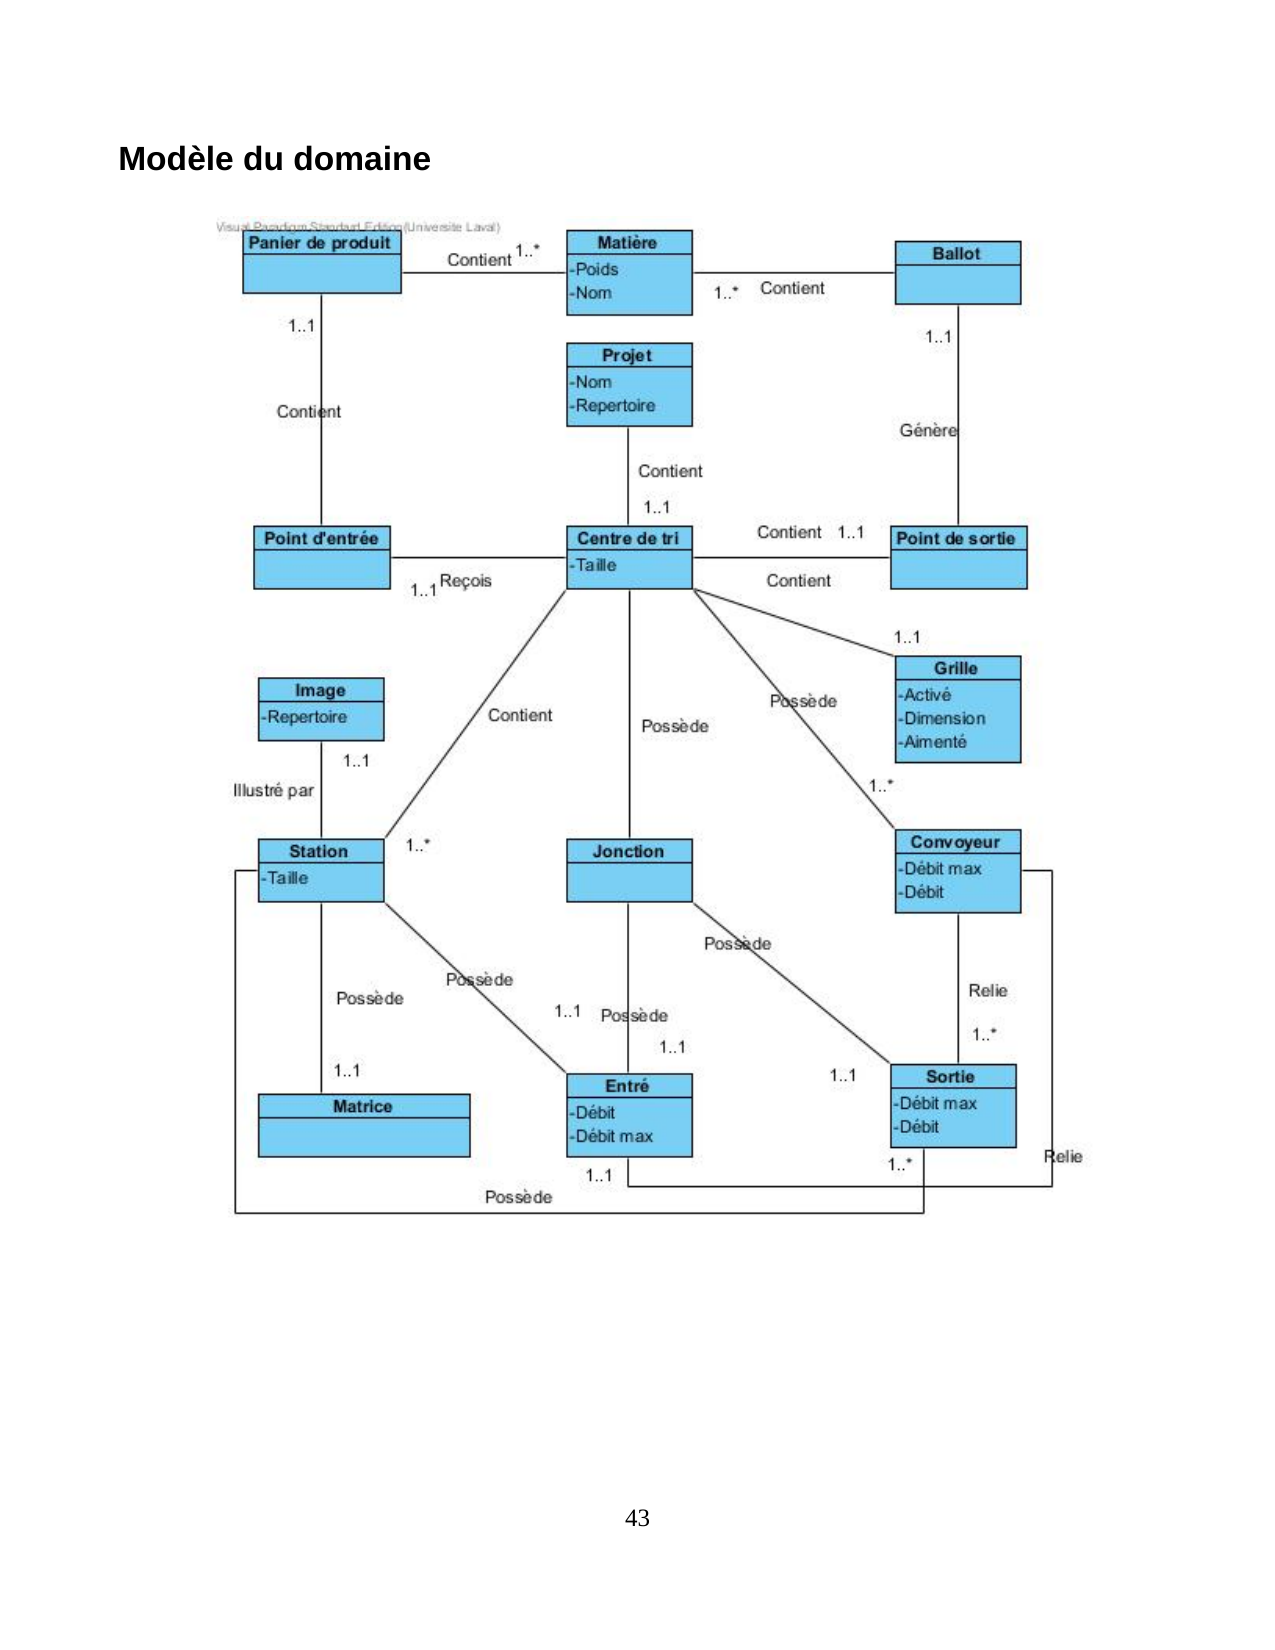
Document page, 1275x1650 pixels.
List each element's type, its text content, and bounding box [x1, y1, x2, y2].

subtitle Modèle du domaine [118, 139, 1157, 178]
picture [216, 216, 1108, 1219]
